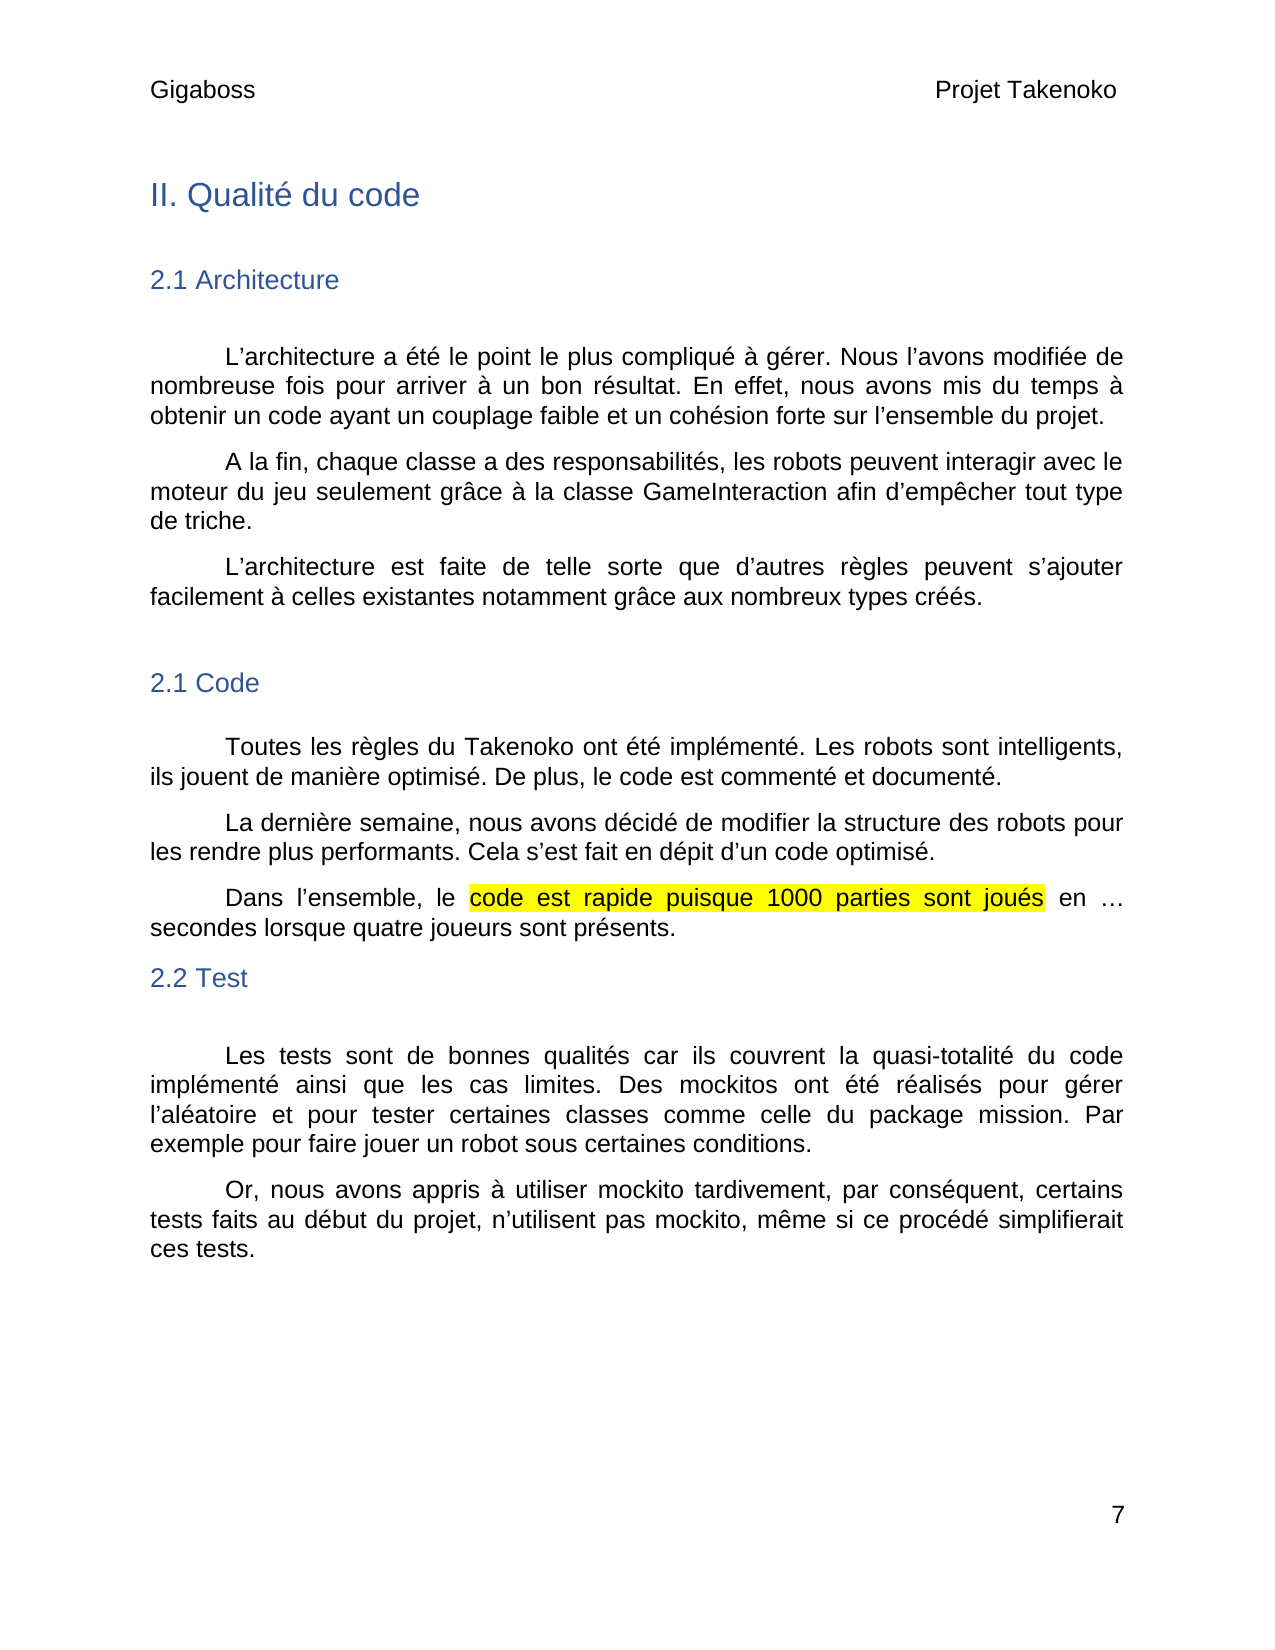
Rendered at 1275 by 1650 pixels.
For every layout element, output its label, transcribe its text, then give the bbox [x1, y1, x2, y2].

text Les tests sont de bonnes qualités car ils couvrent la quasi-totalité du code implémenté ainsi que les cas limites. Des mockitos ont été réalisés pour gérer l’aléatoire et pour tester certaines classes comme celle du package mission. Par exemple pour faire jouer un robot sous certaines conditions. [150, 1040, 1125, 1158]
text L’architecture est faite de telle sorte que d’autres règles peuvent s’ajouter facilement à celles existantes notamment grâce aux nombreux types créés. [150, 551, 1125, 610]
text Dans l’ensemble, le code est rapide puisque 1000 parties sont joués en … secondes lorsque quatre joueurs sont présents. [150, 883, 1125, 942]
subtitle 2.2 Test [150, 962, 1125, 994]
text Or, nous avons appris à utiliser mockito tardivement, par conséquent, certains tests faits au début du projet, n’utilisent pas mockito, même si ce procédé simplifierait ces tests. [150, 1174, 1125, 1263]
subtitle II. Qualité du code [150, 175, 1125, 213]
text Toutes les règles du Takenoko ont été implémenté. Les robots sont intelligents, ils jouent de manière optimisé. De plus, le code est commenté et documenté. [150, 731, 1125, 790]
subtitle 2.1 Architecture [150, 264, 1125, 295]
text A la fin, chaque classe a des responsabilités, les robots peuvent interagir avec le moteur du jeu seulement grâce à la classe GameInteraction afin d’empêcher tout type de triche. [150, 446, 1125, 535]
text La dernière semaine, nous avons décidé de modifier la structure des robots pour les rendre plus performants. Cela s’est fait en dépit d’un code optimisé. [150, 807, 1125, 866]
subtitle 2.1 Code [150, 667, 1125, 698]
text L’architecture a été le point le plus compliqué à gérer. Nous l’avons modifiée de nombreuse fois pour arriver à un bon résultat. En effet, nous avons mis du temps à obtenir un code ayant un couplage faible et un cohésion forte sur l’ensemble du projet. [150, 341, 1125, 429]
